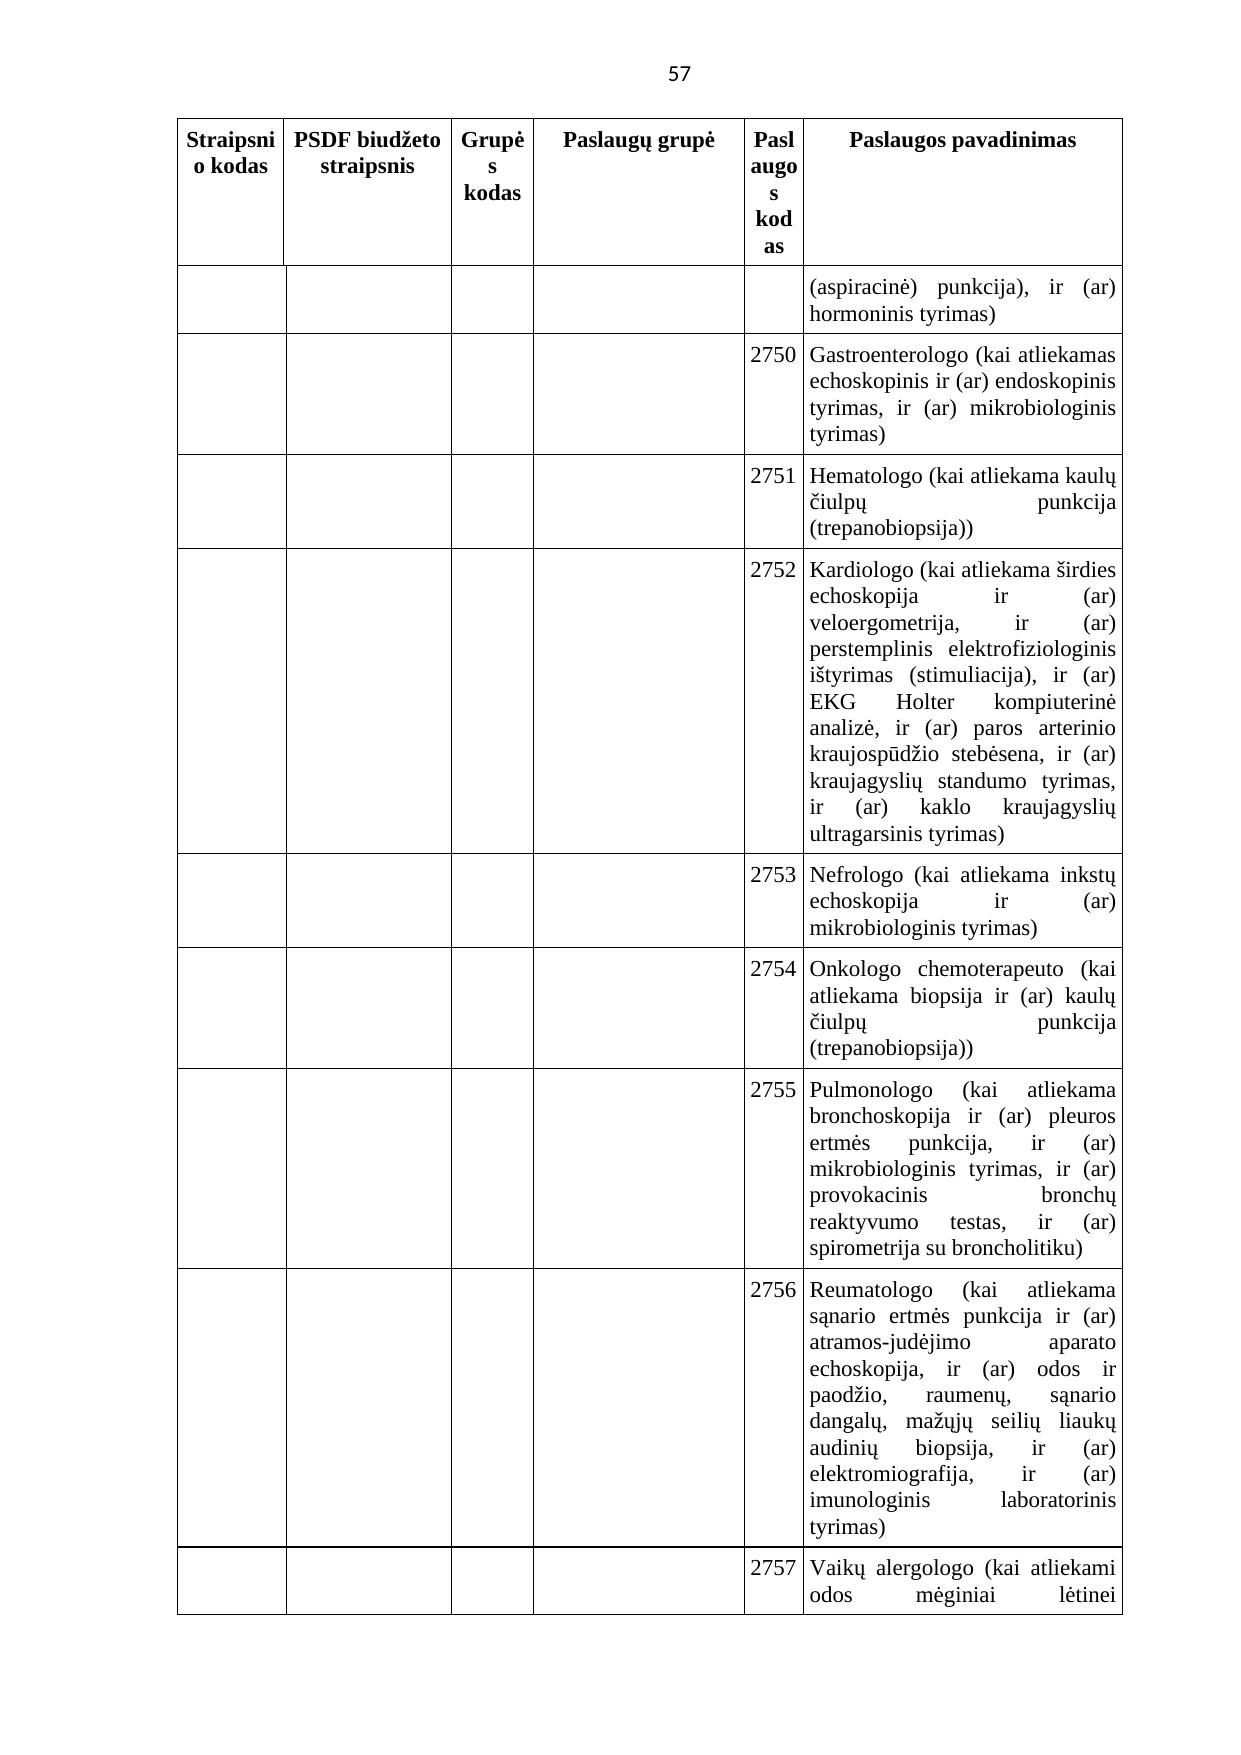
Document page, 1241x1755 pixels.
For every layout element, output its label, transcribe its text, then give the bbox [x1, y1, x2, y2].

table_cell Vaikų alergologo (kai atliekami odos mėginiai lėtinei [804, 1548, 1122, 1614]
table_cell [452, 1269, 533, 1546]
table_cell [534, 948, 744, 1068]
table_cell 2757 [745, 1548, 803, 1614]
table_cell Hematologo (kai atliekama kaulų čiulpų punkcija (trepanobiopsija)) [804, 455, 1122, 548]
table_cell [178, 334, 286, 454]
table_cell [534, 334, 744, 454]
table_cell [452, 1069, 533, 1268]
table_cell Onkologo chemoterapeuto (kai atliekama biopsija ir (ar) kaulų čiulpų punkcija (trepanobiopsija)) [804, 948, 1122, 1068]
table_cell [534, 266, 744, 333]
table_cell Kardiologo (kai atliekama širdies echoskopija ir (ar) veloergometrija, ir (ar) perstemplinis elektrofiziologinis ištyrimas (stimuliacija), ir (ar) EKG Holter kompiuterinė analizė, ir (ar) paros arterinio kraujospūdžio stebėsena, ir (ar) kraujagyslių standumo tyrimas, ir (ar) kaklo kraujagyslių ultragarsinis tyrimas) [804, 549, 1122, 853]
table_cell [287, 948, 451, 1068]
table_cell [287, 549, 451, 853]
table_cell [452, 549, 533, 853]
table_cell [178, 854, 286, 947]
table_cell [287, 1069, 451, 1268]
table_cell [287, 266, 451, 333]
table_cell [178, 455, 286, 548]
table_cell [178, 948, 286, 1068]
table_header Paslaugų grupė [534, 119, 744, 265]
table_cell [287, 334, 451, 454]
table_cell [534, 1269, 744, 1546]
table_header PSDF biudžeto straipsnis [284, 119, 451, 265]
table_cell Pulmonologo (kai atliekama bronchoskopija ir (ar) pleuros ertmės punkcija, ir (ar) mikrobiologinis tyrimas, ir (ar) provokacinis bronchų reaktyvumo testas, ir (ar) spirometrija su broncholitiku) [804, 1069, 1122, 1268]
table_cell 2753 [745, 854, 803, 947]
table_cell [452, 455, 533, 548]
table_cell 2750 [745, 334, 803, 454]
table_cell [452, 266, 533, 333]
table_cell [745, 266, 803, 333]
table_cell 2754 [745, 948, 803, 1068]
table_header Paslaugos kodas [745, 119, 803, 265]
table_cell 2752 [745, 549, 803, 853]
table_cell [178, 549, 286, 853]
table_cell [534, 854, 744, 947]
table_cell [452, 1548, 533, 1614]
table_cell [534, 549, 744, 853]
table_cell [178, 1548, 286, 1614]
table_cell [452, 948, 533, 1068]
table_cell [287, 1269, 451, 1546]
table_cell 2751 [745, 455, 803, 548]
table_cell [178, 1069, 286, 1268]
table_cell [534, 455, 744, 548]
table_cell [287, 455, 451, 548]
table_cell [452, 854, 533, 947]
table_header Grupės kodas [452, 119, 533, 265]
table_cell [287, 854, 451, 947]
table_cell [534, 1548, 744, 1614]
table_cell (aspiracinė) punkcija), ir (ar) hormoninis tyrimas) [804, 266, 1122, 333]
table_header Straipsnio kodas [178, 119, 283, 265]
table_cell [287, 1548, 451, 1614]
table_cell [452, 334, 533, 454]
table_cell 2756 [745, 1269, 803, 1546]
table_header Paslaugos pavadinimas [804, 119, 1122, 265]
table_cell 2755 [745, 1069, 803, 1268]
table_cell [178, 266, 286, 333]
table_cell Gastroenterologo (kai atliekamas echoskopinis ir (ar) endoskopinis tyrimas, ir (ar) mikrobiologinis tyrimas) [804, 334, 1122, 454]
table_cell Nefrologo (kai atliekama inkstų echoskopija ir (ar) mikrobiologinis tyrimas) [804, 854, 1122, 947]
table_cell [178, 1269, 286, 1546]
table_cell [534, 1069, 744, 1268]
table_cell Reumatologo (kai atliekama sąnario ertmės punkcija ir (ar) atramos-judėjimo aparato echoskopija, ir (ar) odos ir paodžio, raumenų, sąnario dangalų, mažųjų seilių liaukų audinių biopsija, ir (ar) elektromiografija, ir (ar) imunologinis laboratorinis tyrimas) [804, 1269, 1122, 1546]
